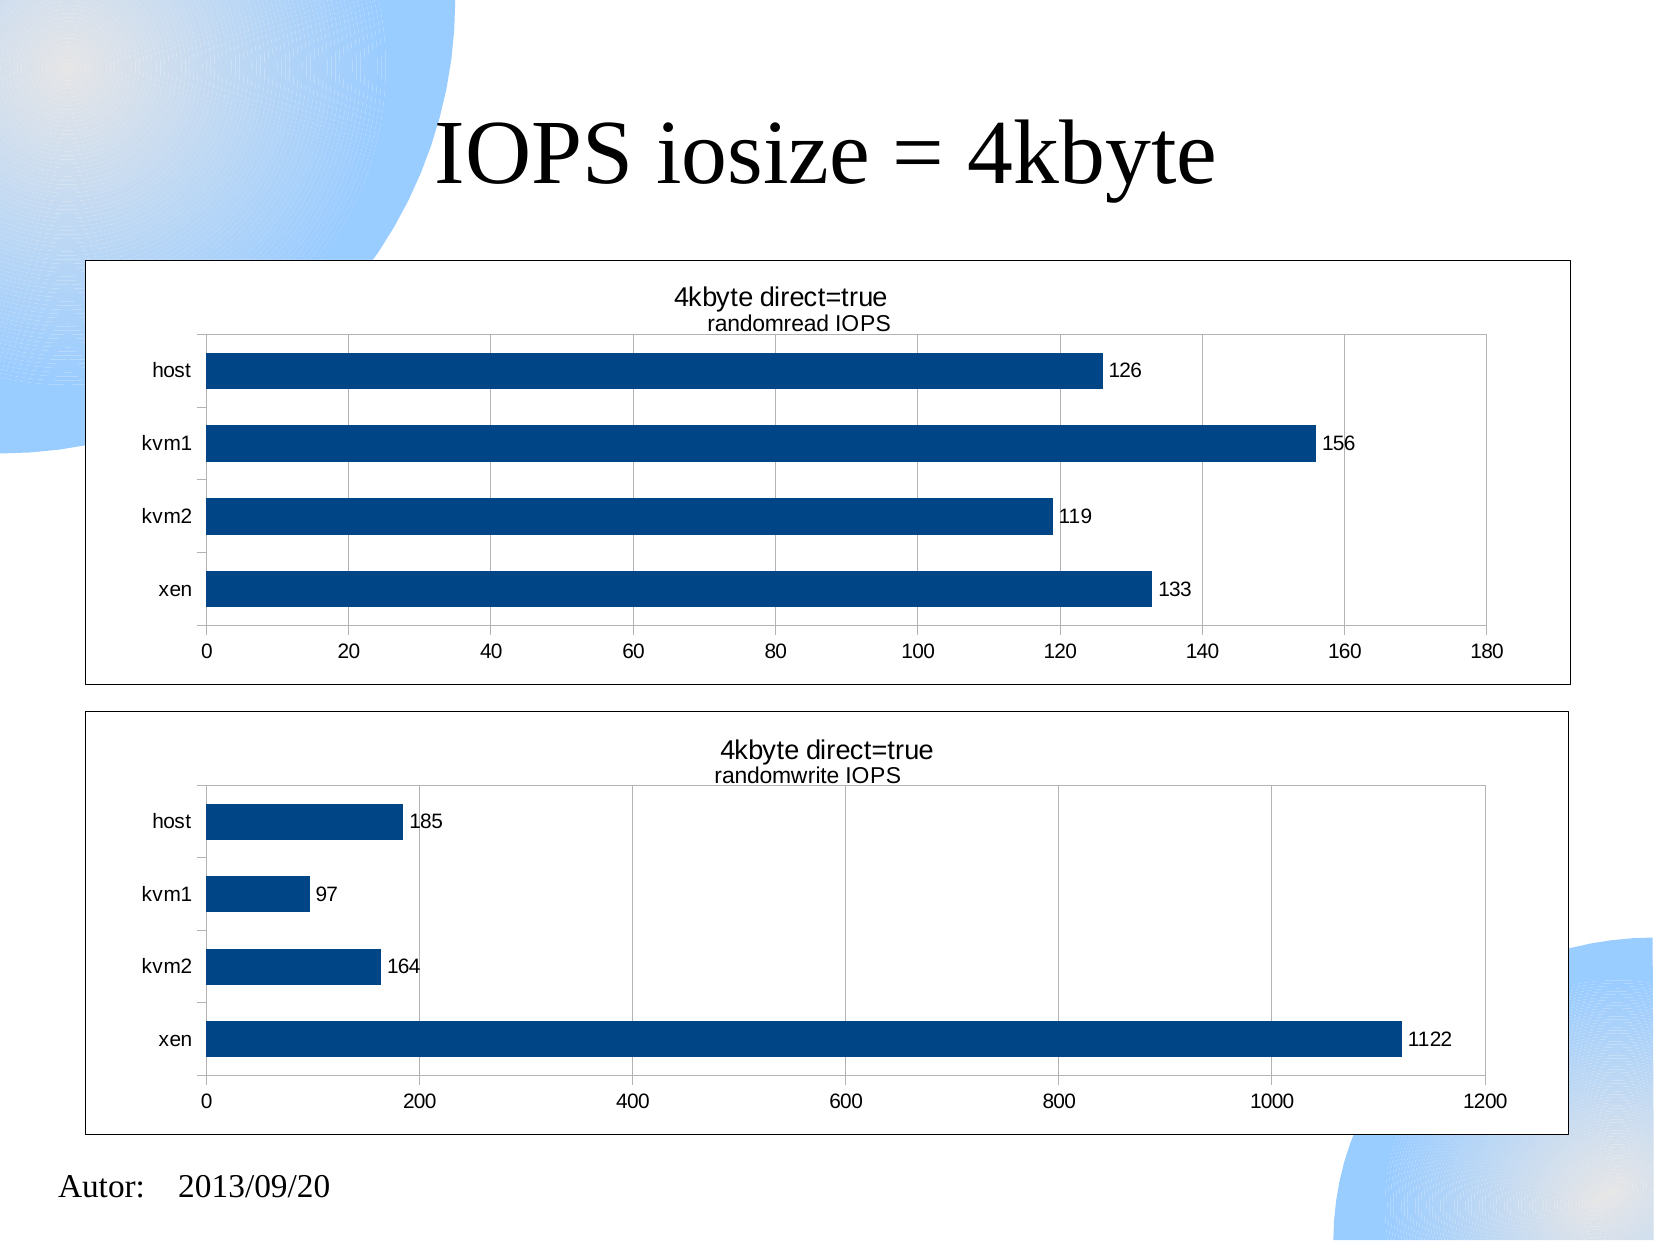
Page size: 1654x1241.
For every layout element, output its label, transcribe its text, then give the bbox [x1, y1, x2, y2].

chart [84, 259, 1571, 686]
chart [84, 710, 1569, 1135]
title IOPS iosize = 4kbyte [82, 49, 1571, 257]
